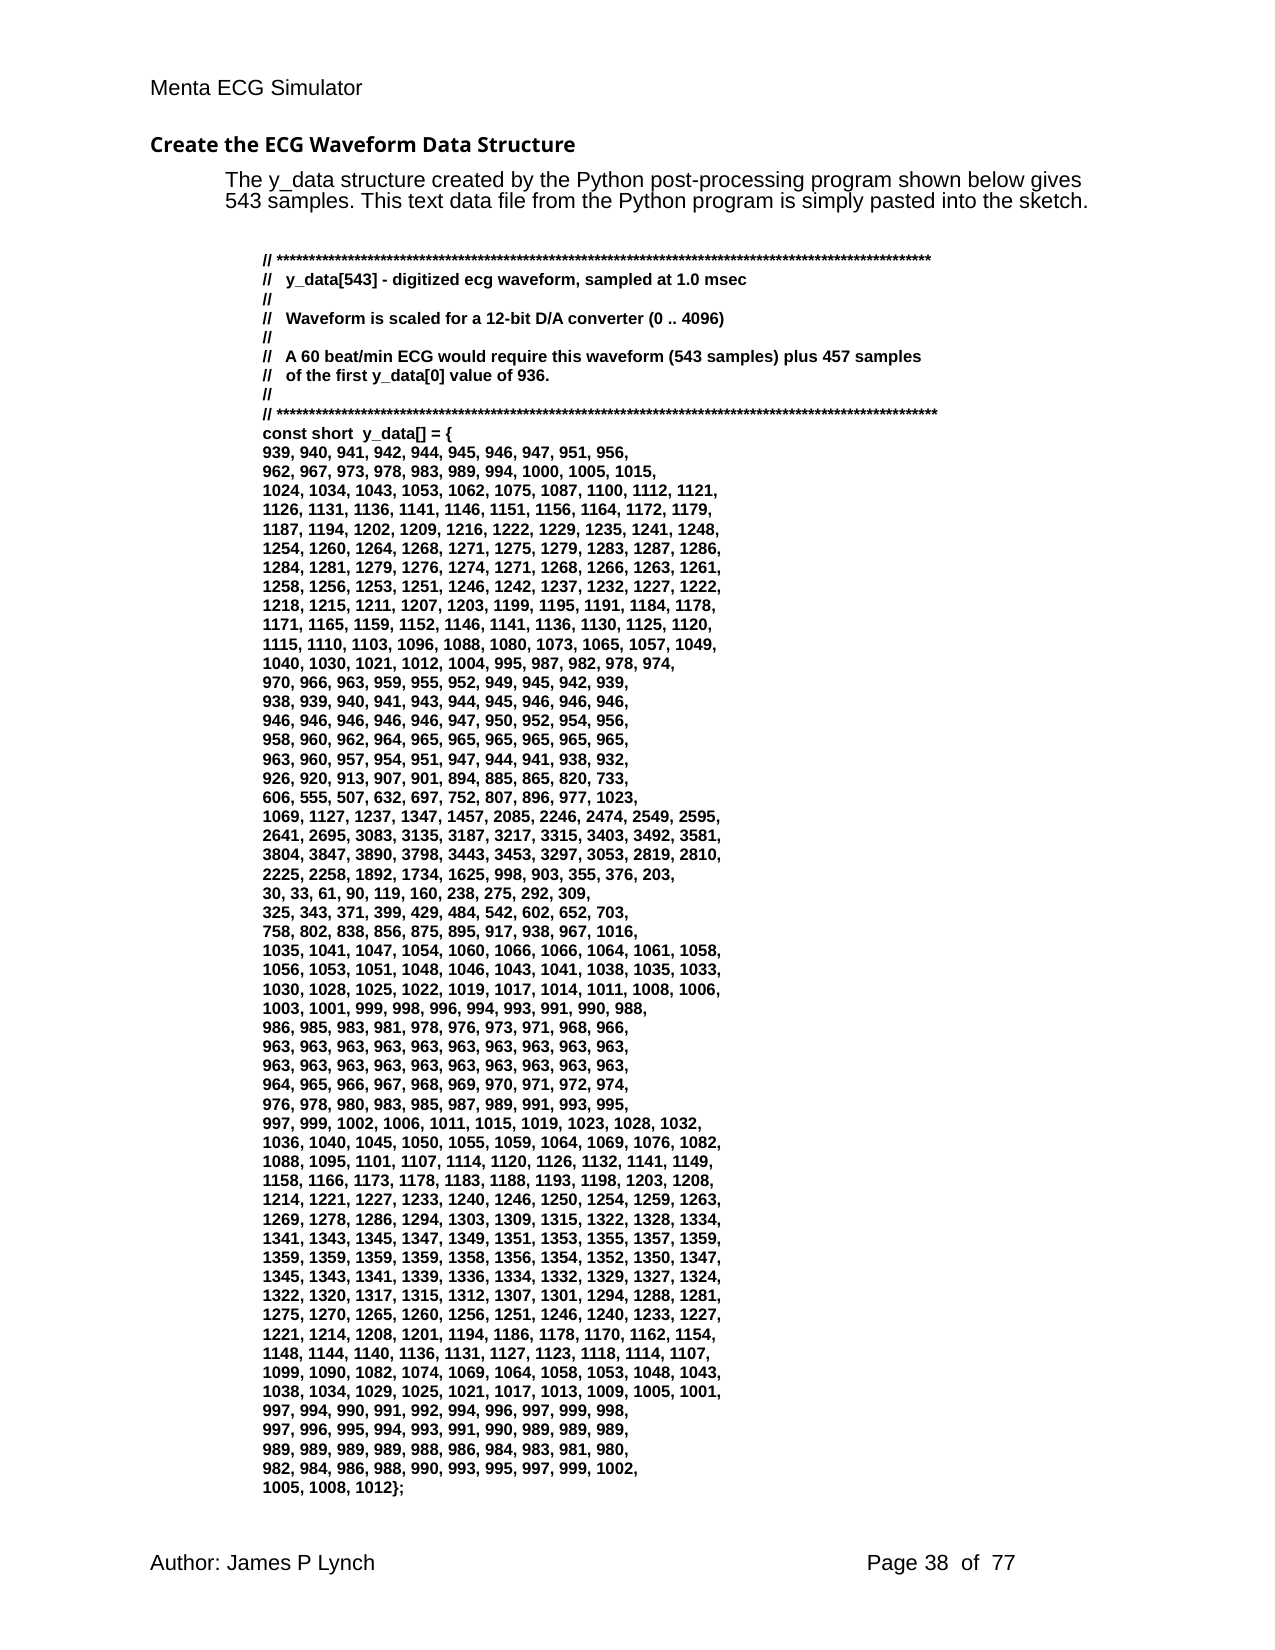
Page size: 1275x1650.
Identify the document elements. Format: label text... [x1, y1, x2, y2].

text // ***************************************************************************************************** [262, 251, 1124, 270]
text 3804, 3847, 3890, 3798, 3443, 3453, 3297, 3053, 2819, 2810, [262, 845, 1124, 864]
text 976, 978, 980, 983, 985, 987, 989, 991, 993, 995, [262, 1094, 1124, 1113]
text 963, 963, 963, 963, 963, 963, 963, 963, 963, 963, [262, 1037, 1124, 1056]
text 1359, 1359, 1359, 1359, 1358, 1356, 1354, 1352, 1350, 1347, [262, 1248, 1124, 1267]
text 2225, 2258, 1892, 1734, 1625, 998, 903, 355, 376, 203, [262, 864, 1124, 883]
text 1322, 1320, 1317, 1315, 1312, 1307, 1301, 1294, 1288, 1281, [262, 1286, 1124, 1305]
text 1187, 1194, 1202, 1209, 1216, 1222, 1229, 1235, 1241, 1248, [262, 519, 1124, 538]
text 1126, 1131, 1136, 1141, 1146, 1151, 1156, 1164, 1172, 1179, [262, 500, 1124, 519]
text 1171, 1165, 1159, 1152, 1146, 1141, 1136, 1130, 1125, 1120, [262, 615, 1124, 634]
text 1038, 1034, 1029, 1025, 1021, 1017, 1013, 1009, 1005, 1001, [262, 1382, 1124, 1401]
text 997, 994, 990, 991, 992, 994, 996, 997, 999, 998, [262, 1401, 1124, 1420]
text 758, 802, 838, 856, 875, 895, 917, 938, 967, 1016, [262, 922, 1124, 941]
text 30, 33, 61, 90, 119, 160, 238, 275, 292, 309, [262, 883, 1124, 903]
text 1345, 1343, 1341, 1339, 1336, 1334, 1332, 1329, 1327, 1324, [262, 1267, 1124, 1286]
text const short y_data[] = { [262, 423, 1124, 443]
text // of the first y_data[0] value of 936. [262, 366, 1124, 385]
text 1005, 1008, 1012}; [262, 1478, 1124, 1497]
text 986, 985, 983, 981, 978, 976, 973, 971, 968, 966, [262, 1018, 1124, 1037]
text 958, 960, 962, 964, 965, 965, 965, 965, 965, 965, [262, 730, 1124, 749]
text 1148, 1144, 1140, 1136, 1131, 1127, 1123, 1118, 1114, 1107, [262, 1343, 1124, 1363]
text 1218, 1215, 1211, 1207, 1203, 1199, 1195, 1191, 1184, 1178, [262, 596, 1124, 615]
text 1258, 1256, 1253, 1251, 1246, 1242, 1237, 1232, 1227, 1222, [262, 577, 1124, 596]
text 1275, 1270, 1265, 1260, 1256, 1251, 1246, 1240, 1233, 1227, [262, 1305, 1124, 1324]
text // ****************************************************************************************************** [262, 404, 1124, 423]
text 962, 967, 973, 978, 983, 989, 994, 1000, 1005, 1015, [262, 462, 1124, 481]
text // Waveform is scaled for a 12-bit D/A converter (0 .. 4096) [262, 308, 1124, 328]
text 926, 920, 913, 907, 901, 894, 885, 865, 820, 733, [262, 768, 1124, 788]
text 964, 965, 966, 967, 968, 969, 970, 971, 972, 974, [262, 1075, 1124, 1094]
text 1214, 1221, 1227, 1233, 1240, 1246, 1250, 1254, 1259, 1263, [262, 1190, 1124, 1209]
text 970, 966, 963, 959, 955, 952, 949, 945, 942, 939, [262, 673, 1124, 692]
text 1036, 1040, 1045, 1050, 1055, 1059, 1064, 1069, 1076, 1082, [262, 1133, 1124, 1152]
text 1221, 1214, 1208, 1201, 1194, 1186, 1178, 1170, 1162, 1154, [262, 1324, 1124, 1343]
text 989, 989, 989, 989, 988, 986, 984, 983, 981, 980, [262, 1439, 1124, 1458]
text 1003, 1001, 999, 998, 996, 994, 993, 991, 990, 988, [262, 998, 1124, 1018]
text 1158, 1166, 1173, 1178, 1183, 1188, 1193, 1198, 1203, 1208, [262, 1171, 1124, 1190]
text // A 60 beat/min ECG would require this waveform (543 samples) plus 457 samples [262, 347, 1124, 366]
subtitle Create the ECG Waveform Data Structure [150, 130, 1124, 159]
text 1030, 1028, 1025, 1022, 1019, 1017, 1014, 1011, 1008, 1006, [262, 979, 1124, 998]
text // [262, 385, 1124, 404]
text 1099, 1090, 1082, 1074, 1069, 1064, 1058, 1053, 1048, 1043, [262, 1363, 1124, 1382]
text 982, 984, 986, 988, 990, 993, 995, 997, 999, 1002, [262, 1458, 1124, 1478]
text 1088, 1095, 1101, 1107, 1114, 1120, 1126, 1132, 1141, 1149, [262, 1152, 1124, 1171]
text 1284, 1281, 1279, 1276, 1274, 1271, 1268, 1266, 1263, 1261, [262, 558, 1124, 577]
text // [262, 328, 1124, 347]
text 1024, 1034, 1043, 1053, 1062, 1075, 1087, 1100, 1112, 1121, [262, 481, 1124, 500]
text 1115, 1110, 1103, 1096, 1088, 1080, 1073, 1065, 1057, 1049, [262, 634, 1124, 653]
text 938, 939, 940, 941, 943, 944, 945, 946, 946, 946, [262, 692, 1124, 711]
text 1040, 1030, 1021, 1012, 1004, 995, 987, 982, 978, 974, [262, 653, 1124, 673]
text 606, 555, 507, 632, 697, 752, 807, 896, 977, 1023, [262, 788, 1124, 807]
text 939, 940, 941, 942, 944, 945, 946, 947, 951, 956, [262, 443, 1124, 462]
text 1341, 1343, 1345, 1347, 1349, 1351, 1353, 1355, 1357, 1359, [262, 1228, 1124, 1248]
text 997, 996, 995, 994, 993, 991, 990, 989, 989, 989, [262, 1420, 1124, 1439]
text 1056, 1053, 1051, 1048, 1046, 1043, 1041, 1038, 1035, 1033, [262, 960, 1124, 979]
text 325, 343, 371, 399, 429, 484, 542, 602, 652, 703, [262, 903, 1124, 922]
text 997, 999, 1002, 1006, 1011, 1015, 1019, 1023, 1028, 1032, [262, 1113, 1124, 1133]
text 1254, 1260, 1264, 1268, 1271, 1275, 1279, 1283, 1287, 1286, [262, 538, 1124, 558]
text 1069, 1127, 1237, 1347, 1457, 2085, 2246, 2474, 2549, 2595, [262, 807, 1124, 826]
text 963, 963, 963, 963, 963, 963, 963, 963, 963, 963, [262, 1056, 1124, 1075]
text 946, 946, 946, 946, 946, 947, 950, 952, 954, 956, [262, 711, 1124, 730]
text // [262, 289, 1124, 308]
text 2641, 2695, 3083, 3135, 3187, 3217, 3315, 3403, 3492, 3581, [262, 826, 1124, 845]
text The y_data structure created by the Python post-processing program shown below gives 543 samples. This text data file from the Python program is simply pasted into the sketch. [225, 171, 1124, 213]
text 963, 960, 957, 954, 951, 947, 944, 941, 938, 932, [262, 749, 1124, 768]
text 1035, 1041, 1047, 1054, 1060, 1066, 1066, 1064, 1061, 1058, [262, 941, 1124, 960]
text 1269, 1278, 1286, 1294, 1303, 1309, 1315, 1322, 1328, 1334, [262, 1209, 1124, 1228]
text // y_data[543] - digitized ecg waveform, sampled at 1.0 msec [262, 270, 1124, 289]
